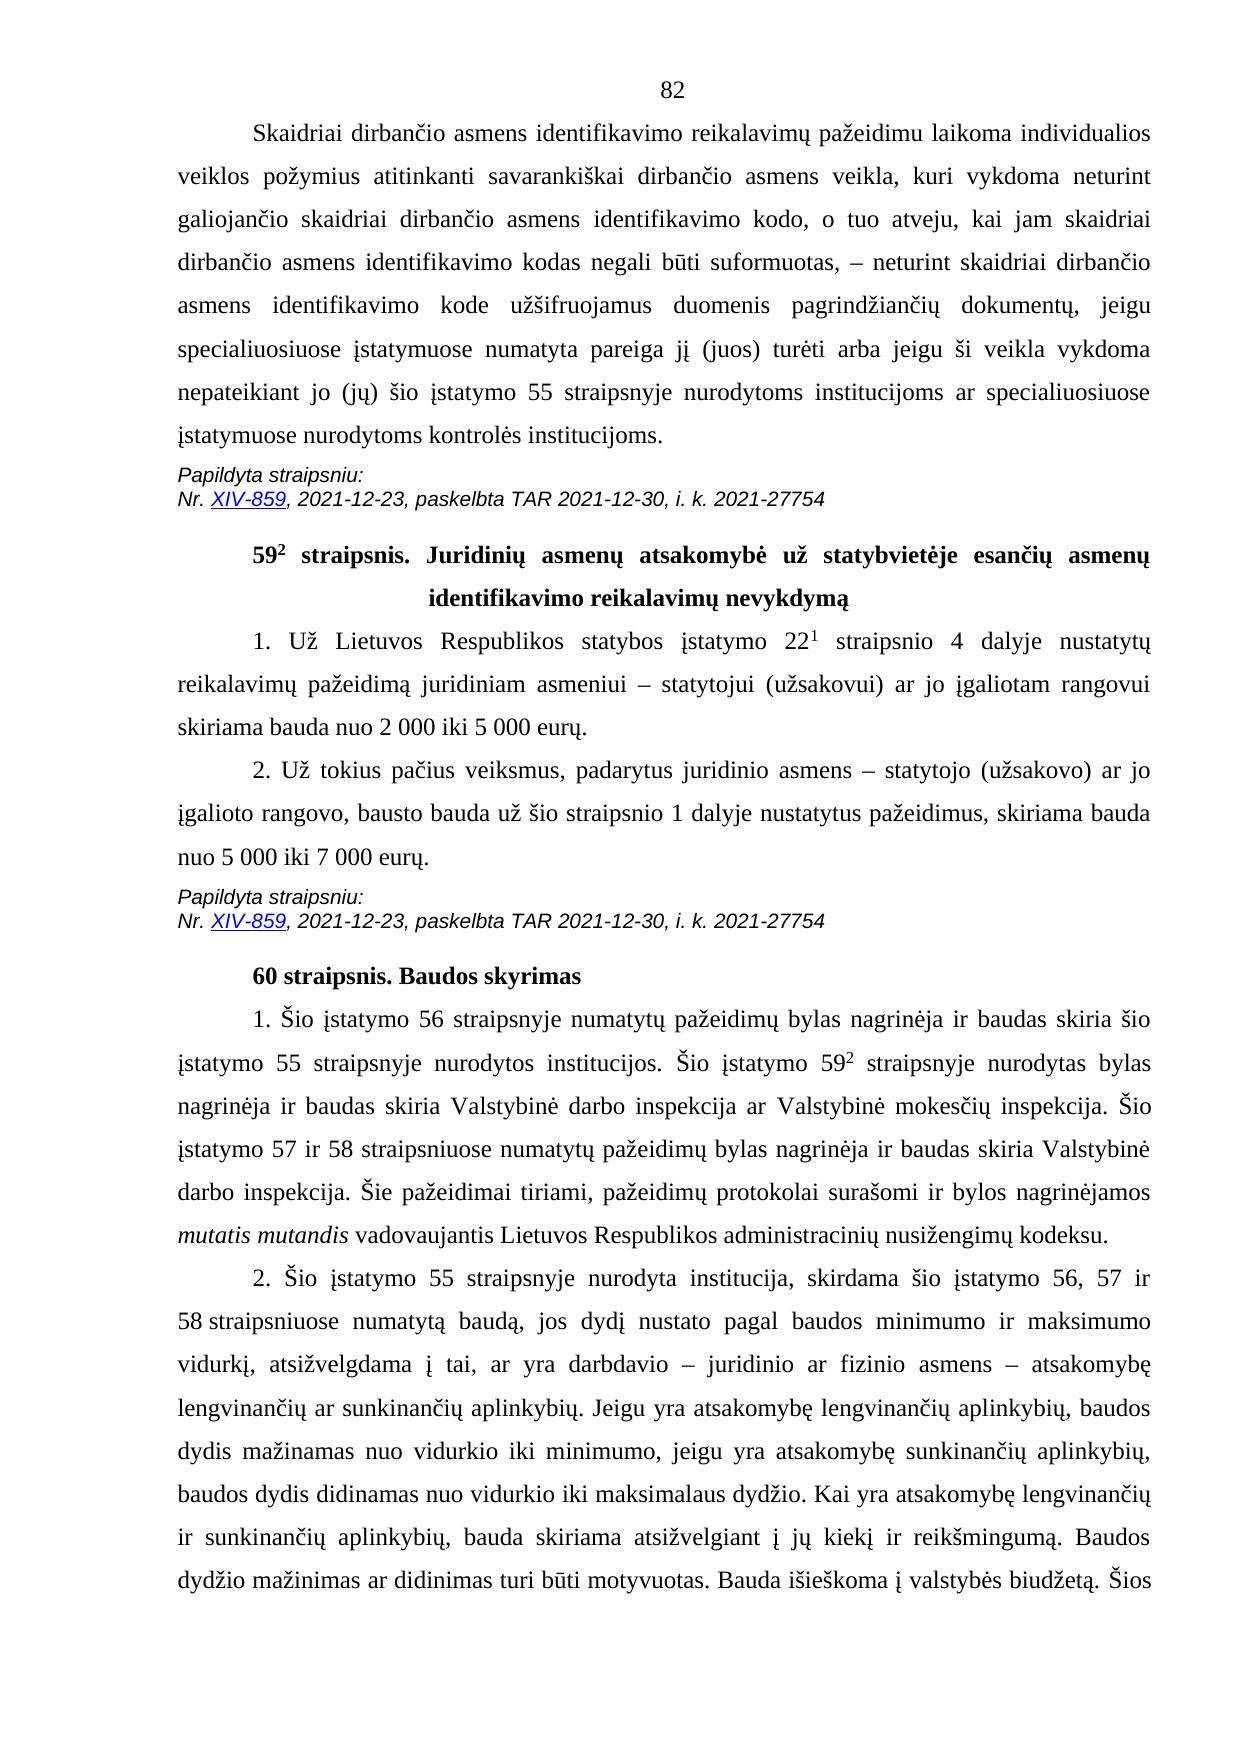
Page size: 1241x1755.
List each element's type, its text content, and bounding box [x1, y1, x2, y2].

text 2. Už tokius pačius veiksmus, padarytus juridinio asmens – statytojo (užsakovo) ar jo įgalioto rangovo, bausto bauda už šio straipsnio 1 dalyje nustatytus pažeidimus, skiriama bauda nuo 5 000 iki 7 000 eurų. [177, 755, 1152, 870]
text 1. Už Lietuvos Respublikos statybos įstatymo 221 straipsnio 4 dalyje nustatytų reikalavimų pažeidimą juridiniam asmeniui – statytojui (užsakovui) ar jo įgaliotam rangovui skiriama bauda nuo 2 000 iki 5 000 eurų. [177, 626, 1152, 741]
text 1. Šio įstatymo 56 straipsnyje numatytų pažeidimų bylas nagrinėja ir baudas skiria šio įstatymo 55 straipsnyje nurodytos institucijos. Šio įstatymo 592 straipsnyje nurodytas bylas nagrinėja ir baudas skiria Valstybinė darbo inspekcija ar Valstybinė mokesčių inspekcija. Šio įstatymo 57 ir 58 straipsniuose numatytų pažeidimų bylas nagrinėja ir baudas skiria Valstybinė darbo inspekcija. Šie pažeidimai tiriami, pažeidimų protokolai surašomi ir bylos nagrinėjamos mutatis mutandis vadovaujantis Lietuvos Respublikos administracinių nusižengimų kodeksu. [177, 1004, 1152, 1249]
text 592 straipsnis. Juridinių asmenų atsakomybė už statybvietėje esančių asmenų identifikavimo reikalavimų nevykdymą [252, 540, 1152, 612]
text 2. Šio įstatymo 55 straipsnyje nurodyta institucija, skirdama šio įstatymo 56, 57 ir 58 straipsniuose numatytą baudą, jos dydį nustato pagal baudos minimumo ir maksimumo vidurkį, atsižvelgdama į tai, ar yra darbdavio – juridinio ar fizinio asmens – atsakomybę lengvinančių ar sunkinančių aplinkybių. Jeigu yra atsakomybę lengvinančių aplinkybių, baudos dydis mažinamas nuo vidurkio iki minimumo, jeigu yra atsakomybę sunkinančių aplinkybių, baudos dydis didinamas nuo vidurkio iki maksimalaus dydžio. Kai yra atsakomybę lengvinančių ir sunkinančių aplinkybių, bauda skiriama atsižvelgiant į jų kiekį ir reikšmingumą. Baudos dydžio mažinimas ar didinimas turi būti motyvuotas. Bauda išieškoma į valstybės biudžetą. Šios [177, 1263, 1152, 1594]
text Nr. XIV-859, 2021-12-23, paskelbta TAR 2021-12-30, i. k. 2021-27754 [177, 909, 1152, 933]
text Papildyta straipsniu: [177, 463, 1152, 487]
text Nr. XIV-859, 2021-12-23, paskelbta TAR 2021-12-30, i. k. 2021-27754 [177, 487, 1152, 511]
text 60 straipsnis. Baudos skyrimas [177, 961, 1152, 990]
text Skaidriai dirbančio asmens identifikavimo reikalavimų pažeidimu laikoma individualios veiklos požymius atitinkanti savarankiškai dirbančio asmens veikla, kuri vykdoma neturint galiojančio skaidriai dirbančio asmens identifikavimo kodo, o tuo atveju, kai jam skaidriai dirbančio asmens identifikavimo kodas negali būti suformuotas, – neturint skaidriai dirbančio asmens identifikavimo kode užšifruojamus duomenis pagrindžiančių dokumentų, jeigu specialiuosiuose įstatymuose numatyta pareiga jį (juos) turėti arba jeigu ši veikla vykdoma nepateikiant jo (jų) šio įstatymo 55 straipsnyje nurodytoms institucijoms ar specialiuosiuose įstatymuose nurodytoms kontrolės institucijoms. [177, 118, 1152, 449]
text Papildyta straipsniu: [177, 885, 1152, 909]
